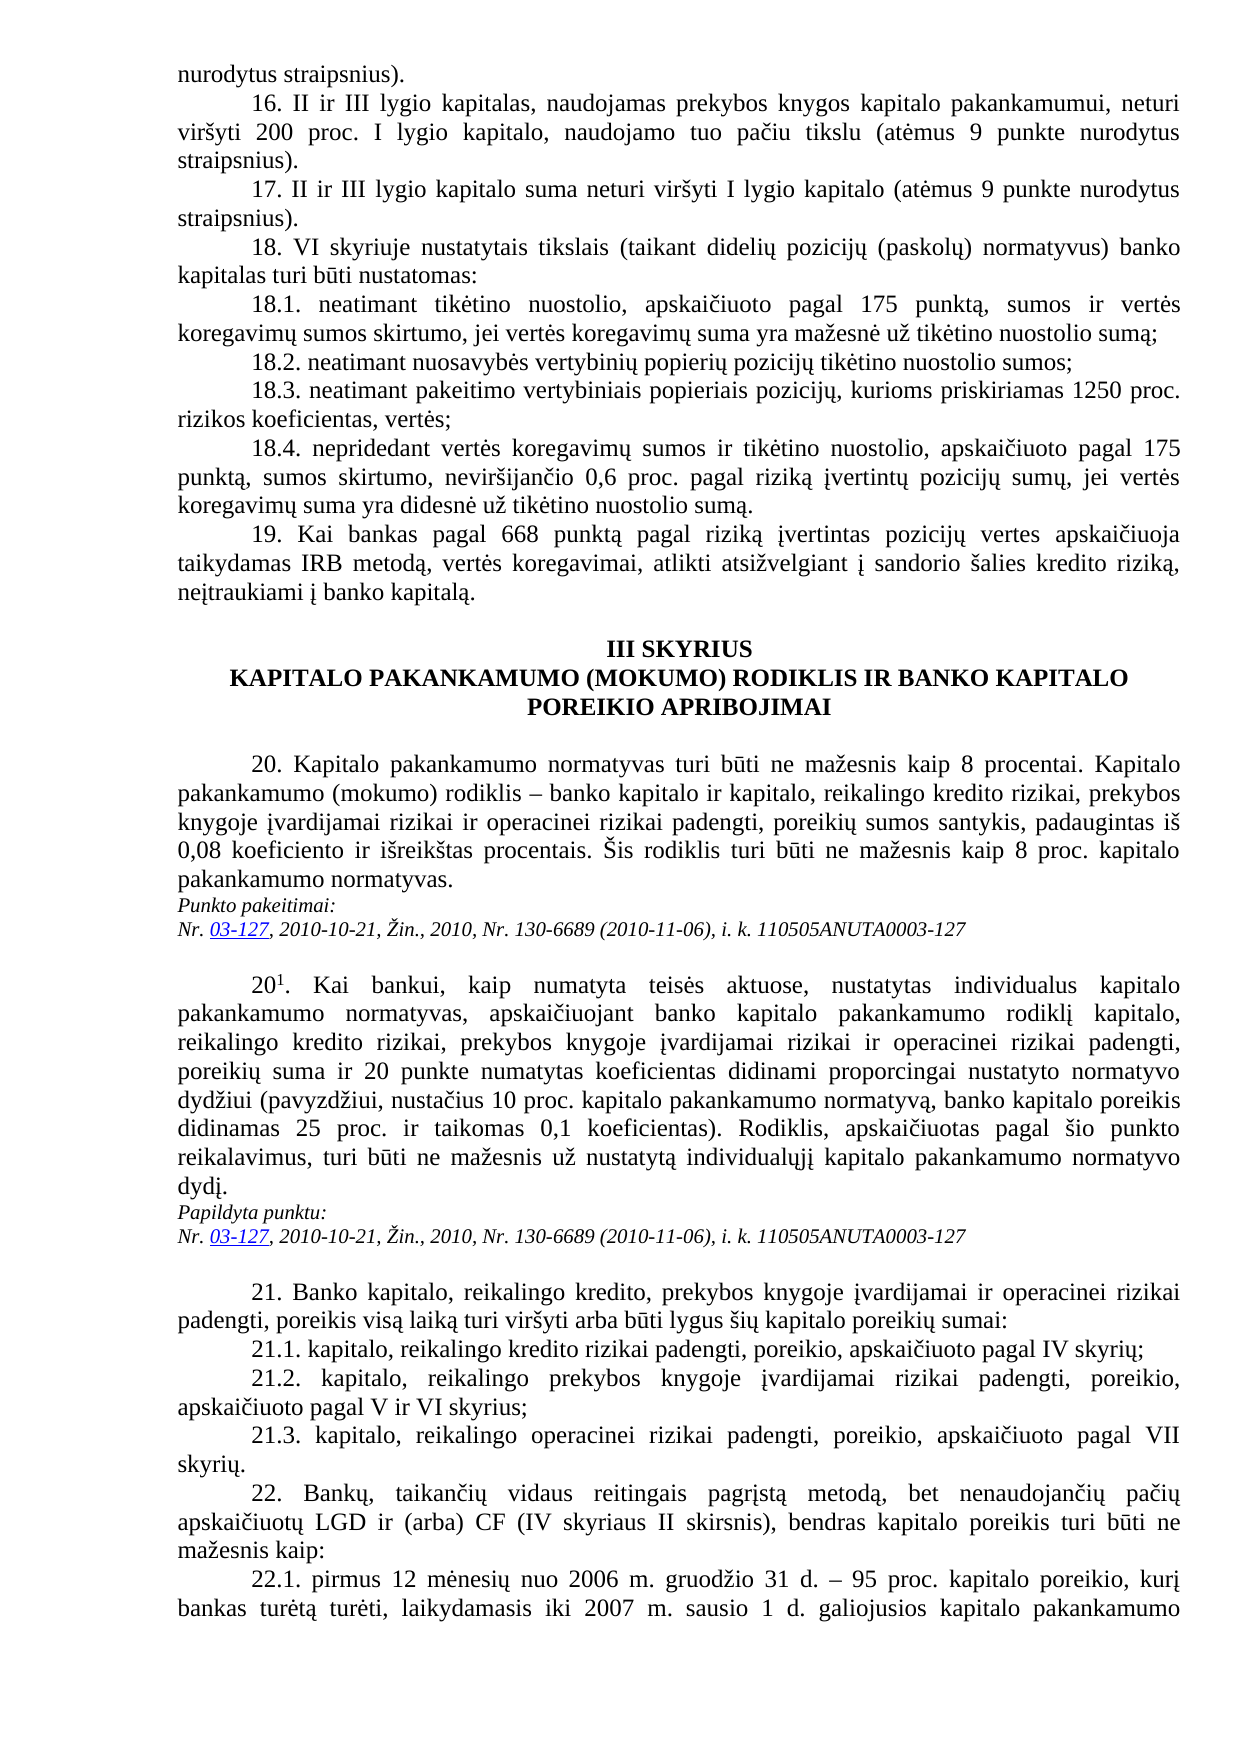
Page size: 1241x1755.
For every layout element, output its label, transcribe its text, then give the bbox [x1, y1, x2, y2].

text Papildyta punktu: [177, 1200, 1181, 1224]
text 22. Bankų, taikančių vidaus reitingais pagrįstą metodą, bet nenaudojančių pačių apskaičiuotų LGD ir (arba) CF (IV skyriaus II skirsnis), bendras kapitalo poreikis turi būti ne mažesnis kaip: [177, 1478, 1181, 1564]
text 20. Kapitalo pakankamumo normatyvas turi būti ne mažesnis kaip 8 procentai. Kapitalo pakankamumo (mokumo) rodiklis – banko kapitalo ir kapitalo, reikalingo kredito rizikai, prekybos knygoje įvardijamai rizikai ir operacinei rizikai padengti, poreikių sumos santykis, padaugintas iš 0,08 koeficiento ir išreikštas procentais. Šis rodiklis turi būti ne mažesnis kaip 8 proc. kapitalo pakankamumo normatyvas. [177, 749, 1181, 893]
text 16. II ir III lygio kapitalas, naudojamas prekybos knygos kapitalo pakankamumui, neturi viršyti 200 proc. I lygio kapitalo, naudojamo tuo pačiu tikslu (atėmus 9 punkte nurodytus straipsnius). [177, 88, 1181, 174]
text 18.1. neatimant tikėtino nuostolio, apskaičiuoto pagal 175 punktą, sumos ir vertės koregavimų sumos skirtumo, jei vertės koregavimų suma yra mažesnė už tikėtino nuostolio sumą; [177, 289, 1181, 347]
text 18. VI skyriuje nustatytais tikslais (taikant didelių pozicijų (paskolų) normatyvus) banko kapitalas turi būti nustatomas: [177, 232, 1181, 289]
text 19. Kai bankas pagal 668 punktą pagal riziką įvertintas pozicijų vertes apskaičiuoja taikydamas IRB metodą, vertės koregavimai, atlikti atsižvelgiant į sandorio šalies kredito riziką, neįtraukiami į banko kapitalą. [177, 519, 1181, 605]
text 21.2. kapitalo, reikalingo prekybos knygoje įvardijamai rizikai padengti, poreikio, apskaičiuoto pagal V ir VI skyrius; [177, 1363, 1181, 1420]
text 18.3. neatimant pakeitimo vertybiniais popieriais pozicijų, kurioms priskiriamas 1250 proc. rizikos koeficientas, vertės; [177, 375, 1181, 433]
text 22.1. pirmus 12 mėnesių nuo 2006 m. gruodžio 31 d. – 95 proc. kapitalo poreikio, kurį bankas turėtą turėti, laikydamasis iki 2007 m. sausio 1 d. galiojusios kapitalo pakankamumo [177, 1564, 1181, 1622]
text 21.1. kapitalo, reikalingo kredito rizikai padengti, poreikio, apskaičiuoto pagal IV skyrių; [177, 1334, 1181, 1363]
text 201. Kai bankui, kaip numatyta teisės aktuose, nustatytas individualus kapitalo pakankamumo normatyvas, apskaičiuojant banko kapitalo pakankamumo rodiklį kapitalo, reikalingo kredito rizikai, prekybos knygoje įvardijamai rizikai ir operacinei rizikai padengti, poreikių suma ir 20 punkte numatytas koeficientas didinami proporcingai nustatyto normatyvo dydžiui (pavyzdžiui, nustačius 10 proc. kapitalo pakankamumo normatyvą, banko kapitalo poreikis didinamas 25 proc. ir taikomas 0,1 koeficientas). Rodiklis, apskaičiuotas pagal šio punkto reikalavimus, turi būti ne mažesnis už nustatytą individualųjį kapitalo pakankamumo normatyvo dydį. [177, 970, 1181, 1200]
text Nr. 03-127, 2010-10-21, Žin., 2010, Nr. 130-6689 (2010-11-06), i. k. 110505ANUTA0003-127 [177, 1224, 1181, 1248]
text Nr. 03-127, 2010-10-21, Žin., 2010, Nr. 130-6689 (2010-11-06), i. k. 110505ANUTA0003-127 [177, 917, 1181, 941]
text III SKYRIUS [177, 634, 1181, 663]
text Punkto pakeitimai: [177, 893, 1181, 917]
text 18.2. neatimant nuosavybės vertybinių popierių pozicijų tikėtino nuostolio sumos; [177, 347, 1181, 375]
text nurodytus straipsnius). [177, 59, 1181, 88]
text 21. Banko kapitalo, reikalingo kredito, prekybos knygoje įvardijamai ir operacinei rizikai padengti, poreikis visą laiką turi viršyti arba būti lygus šių kapitalo poreikių sumai: [177, 1277, 1181, 1334]
text 21.3. kapitalo, reikalingo operacinei rizikai padengti, poreikio, apskaičiuoto pagal VII skyrių. [177, 1420, 1181, 1478]
text 18.4. nepridedant vertės koregavimų sumos ir tikėtino nuostolio, apskaičiuoto pagal 175 punktą, sumos skirtumo, neviršijančio 0,6 proc. pagal riziką įvertintų pozicijų sumų, jei vertės koregavimų suma yra didesnė už tikėtino nuostolio sumą. [177, 433, 1181, 519]
text KAPITALO PAKANKAMUMO (MOKUMO) RODIKLIS IR BANKO KAPITALO POREIKIO APRIBOJIMAI [177, 663, 1181, 720]
text 17. II ir III lygio kapitalo suma neturi viršyti I lygio kapitalo (atėmus 9 punkte nurodytus straipsnius). [177, 174, 1181, 232]
